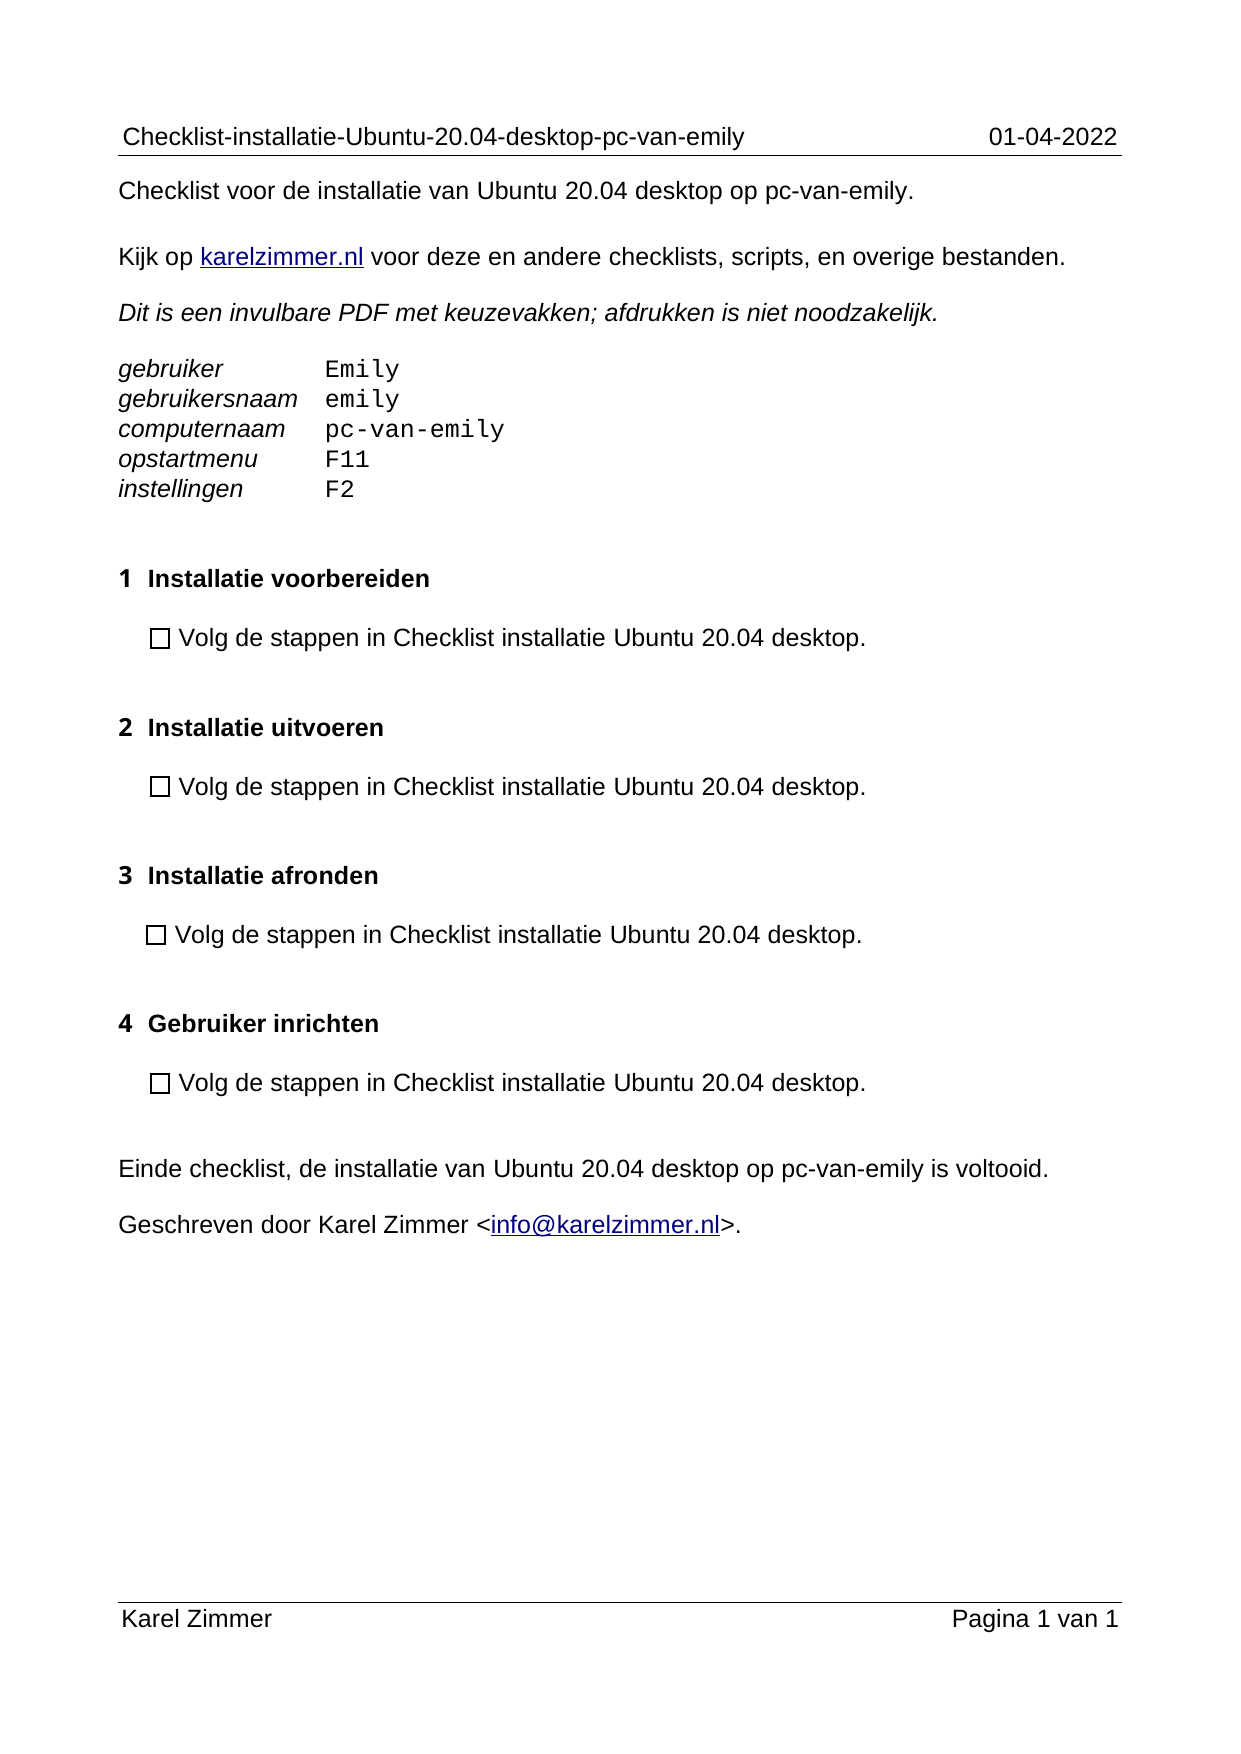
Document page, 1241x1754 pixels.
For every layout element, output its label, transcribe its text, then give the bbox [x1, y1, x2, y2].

text Geschreven door Karel Zimmer <info@karelzimmer.nl>. [118, 1211, 1122, 1239]
table_header Volg de stappen in Checklist installatie Ubuntu 20.04 desktop. [177, 772, 1120, 802]
text Einde checklist, de installatie van Ubuntu 20.04 desktop op pc-van-emily is voltooid. [118, 1154, 1122, 1183]
text Kijk op karelzimmer.nl voor deze en andere checklists, scripts, en overige bestanden. [118, 243, 1122, 271]
table_header [141, 1068, 177, 1098]
list Installatie voorbereiden [118, 561, 1122, 595]
table_header Volg de stappen in Checklist installatie Ubuntu 20.04 desktop. [177, 1068, 1120, 1098]
list Installatie afronden [118, 858, 1122, 892]
table_header [141, 772, 177, 802]
table_header [136, 920, 173, 950]
text gebruikersnaam emily [118, 385, 1122, 415]
text opstartmenu F11 [118, 445, 1122, 475]
list Installatie uitvoeren [118, 709, 1122, 743]
text Checklist voor de installatie van Ubuntu 20.04 desktop op pc-van-emily. [118, 177, 1122, 205]
text instellingen F2 [118, 475, 1122, 505]
text Dit is een invulbare PDF met keuzevakken; afdrukken is niet noodzakelijk. [118, 299, 1122, 327]
list Gebruiker inrichten [118, 1006, 1122, 1040]
table_header [141, 623, 177, 653]
text gebruiker Emily [118, 355, 1122, 385]
table_header Volg de stappen in Checklist installatie Ubuntu 20.04 desktop. [173, 920, 1122, 950]
table_header Volg de stappen in Checklist installatie Ubuntu 20.04 desktop. [177, 623, 1120, 653]
text computernaam pc-van-emily [118, 415, 1122, 445]
